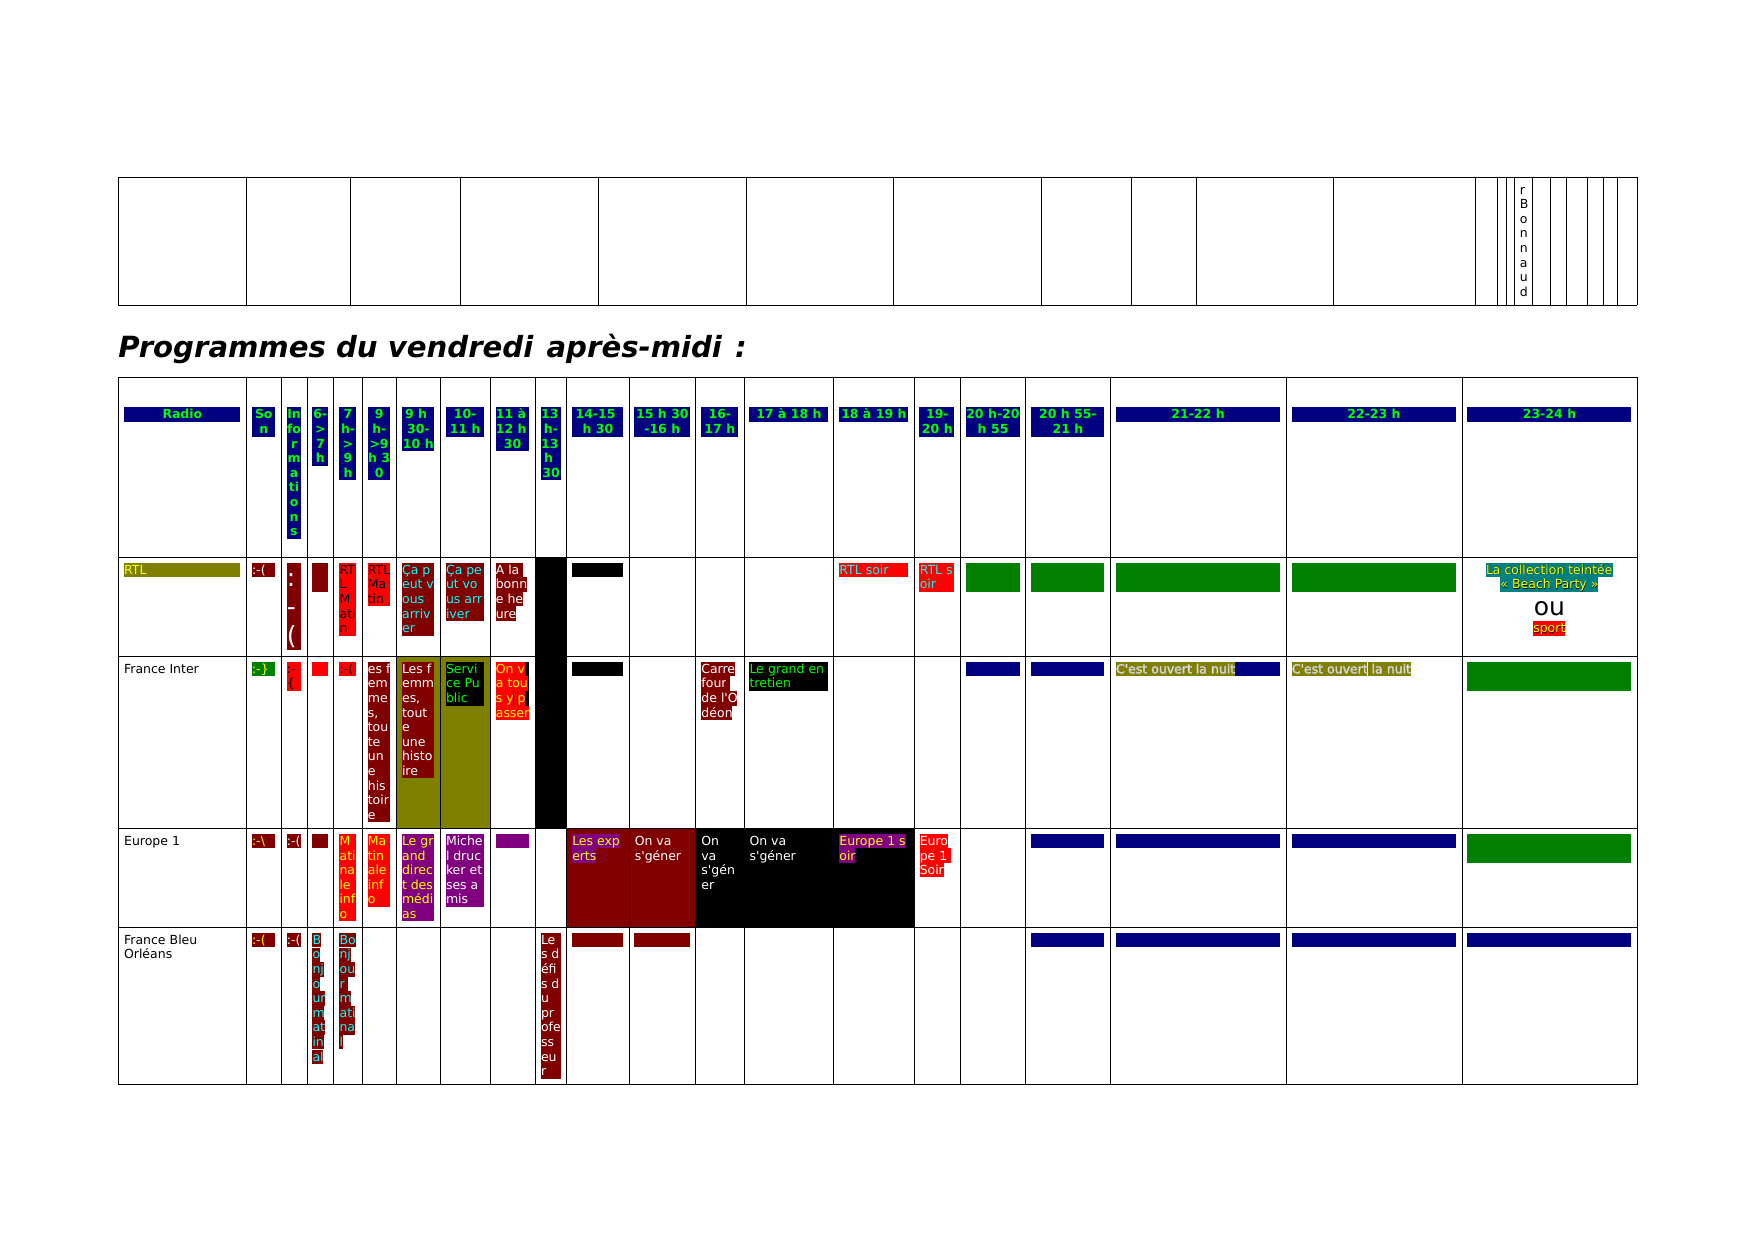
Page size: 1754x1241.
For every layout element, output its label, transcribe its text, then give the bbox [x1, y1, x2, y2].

table_cell [1111, 829, 1286, 927]
table_cell [536, 558, 566, 656]
table_cell [894, 178, 1041, 305]
table_header 20 h 55-21 h [1026, 378, 1110, 557]
table_cell On va s'géner [696, 829, 744, 927]
table_cell Le grand direct des médias [397, 829, 440, 927]
table_cell [1197, 178, 1333, 305]
table_cell RTL soir [915, 558, 960, 656]
table_cell Les experts [567, 829, 629, 927]
table_cell [1498, 178, 1506, 305]
table_cell [1111, 928, 1286, 1084]
table_cell Europe 1 soir [915, 829, 960, 927]
table_cell [1604, 178, 1617, 305]
table_header 17 à 18 h [745, 378, 833, 557]
table_cell :-( [282, 928, 307, 1084]
table_cell La collection teintée « Beach Party » ou sport [1463, 558, 1637, 656]
table_cell [915, 928, 960, 1084]
table_cell [567, 558, 629, 656]
table_cell [1026, 558, 1110, 656]
table_cell [961, 829, 1025, 927]
table_cell [1476, 178, 1497, 305]
table_cell :-( [282, 829, 307, 927]
table_cell Michel drucker et ses amis [441, 829, 490, 927]
table_cell :-( [247, 558, 281, 656]
table_cell [1463, 657, 1637, 828]
table_cell [696, 558, 744, 656]
table_header 19-20 h [915, 378, 960, 557]
table_cell [491, 829, 535, 927]
table_cell [696, 928, 744, 1084]
table_cell [119, 178, 246, 305]
table_cell [1618, 178, 1637, 305]
table_cell [1287, 829, 1462, 927]
table_cell Le grand entretien [745, 657, 833, 828]
table_header 18 à 19 h [834, 378, 914, 557]
table_header 10-11 h [441, 378, 490, 557]
table_cell [536, 657, 566, 828]
table_cell On va s'géner [745, 829, 833, 927]
table_cell Bonjour matinal [334, 928, 362, 1084]
table_header 22-23 h [1287, 378, 1462, 557]
table_cell RTL Matin [334, 558, 362, 656]
table_cell Les défis du professeur [536, 928, 566, 1084]
table_cell [834, 928, 914, 1084]
table_header 15 h 30-16 h [630, 378, 695, 557]
table_cell :-{ [282, 657, 307, 828]
table_cell [1507, 178, 1514, 305]
table_cell A la bonne heure [491, 558, 535, 656]
table_cell :-( [282, 558, 307, 656]
table_cell Matinale info [363, 829, 396, 927]
table_header Informations [282, 378, 307, 557]
subtitle Programmes du vendredi après-midi : [118, 330, 1636, 364]
table_header 6->7 h [308, 378, 333, 557]
table_cell [1463, 928, 1637, 1084]
table_cell [834, 657, 914, 828]
table_cell :-\ [247, 829, 281, 927]
table_cell :-( [247, 928, 281, 1084]
table_cell On va tous y passer [491, 657, 535, 828]
table_cell Bonjour matinal [308, 928, 333, 1084]
table_cell RTL [119, 558, 246, 656]
table_cell [1042, 178, 1131, 305]
table_header Son [247, 378, 281, 557]
table_cell [397, 928, 440, 1084]
table_cell [308, 657, 333, 828]
table_cell [1287, 928, 1462, 1084]
table_cell [1026, 928, 1110, 1084]
table_cell Ça peut vous arriver [397, 558, 440, 656]
table_header 20 h-20 h 55 [961, 378, 1025, 557]
table_cell [247, 178, 350, 305]
table_cell [308, 558, 333, 656]
table_header 16-17 h [696, 378, 744, 557]
table_cell [630, 928, 695, 1084]
table_cell C'est ouvert la nuit [1287, 657, 1462, 828]
table_cell [1567, 178, 1587, 305]
table_header Radio [119, 378, 246, 557]
table_cell Carrefour de l'Odéon [696, 657, 744, 828]
table_cell [1026, 657, 1110, 828]
table_cell [1463, 829, 1637, 927]
table_cell [567, 928, 629, 1084]
table_cell [1334, 178, 1475, 305]
table_cell [1551, 178, 1566, 305]
table_cell [745, 558, 833, 656]
table_cell [961, 558, 1025, 656]
table_cell [308, 829, 333, 927]
table_cell On va s'géner [630, 829, 695, 927]
table_cell Europe 1 soir [834, 829, 914, 927]
table_cell [441, 928, 490, 1084]
table_cell :-( [334, 657, 362, 828]
table_cell r Bonnaud [1515, 178, 1532, 305]
table_cell RTL soir [834, 558, 914, 656]
table_cell Europe 1 [119, 829, 246, 927]
table_cell [747, 178, 893, 305]
table_cell Ça peut vous arriver [441, 558, 490, 656]
table_header 11 à 12 h 30 [491, 378, 535, 557]
table_cell [1132, 178, 1196, 305]
table_header 23-24 h [1463, 378, 1637, 557]
table_header 14-15 h 30 [567, 378, 629, 557]
table_cell Les femmes, toute une histoire [397, 657, 440, 828]
table_cell [1588, 178, 1603, 305]
table_cell [536, 829, 566, 927]
table_header 9 h->9 h 30 [363, 378, 396, 557]
table_cell [1026, 829, 1110, 927]
table_cell [1287, 558, 1462, 656]
table_cell :-} [247, 657, 281, 828]
table_header 13 h-13 h 30 [536, 378, 566, 557]
table_cell [461, 178, 598, 305]
table_cell [351, 178, 460, 305]
table_cell [961, 657, 1025, 828]
table_cell France Inter [119, 657, 246, 828]
table_cell Service Public [441, 657, 490, 828]
table_cell [961, 928, 1025, 1084]
table_header 7 h->9 h [334, 378, 362, 557]
table_cell [567, 657, 629, 828]
table_cell [630, 558, 695, 656]
table_header 21-22 h [1111, 378, 1286, 557]
table_header 9 h 30-10 h [397, 378, 440, 557]
table_cell [745, 928, 833, 1084]
table_cell [491, 928, 535, 1084]
table_cell [1533, 178, 1550, 305]
table_cell C'est ouvert la nuit [1111, 657, 1286, 828]
table_cell [630, 657, 695, 828]
table_cell [599, 178, 746, 305]
table_cell RTL Matin [363, 558, 396, 656]
table_cell Matinale info [334, 829, 362, 927]
table_cell [1111, 558, 1286, 656]
table_cell es femmes, toute une histoire [363, 657, 396, 828]
table_cell France Bleu Orléans [119, 928, 246, 1084]
table_cell [363, 928, 396, 1084]
table_cell [915, 657, 960, 828]
